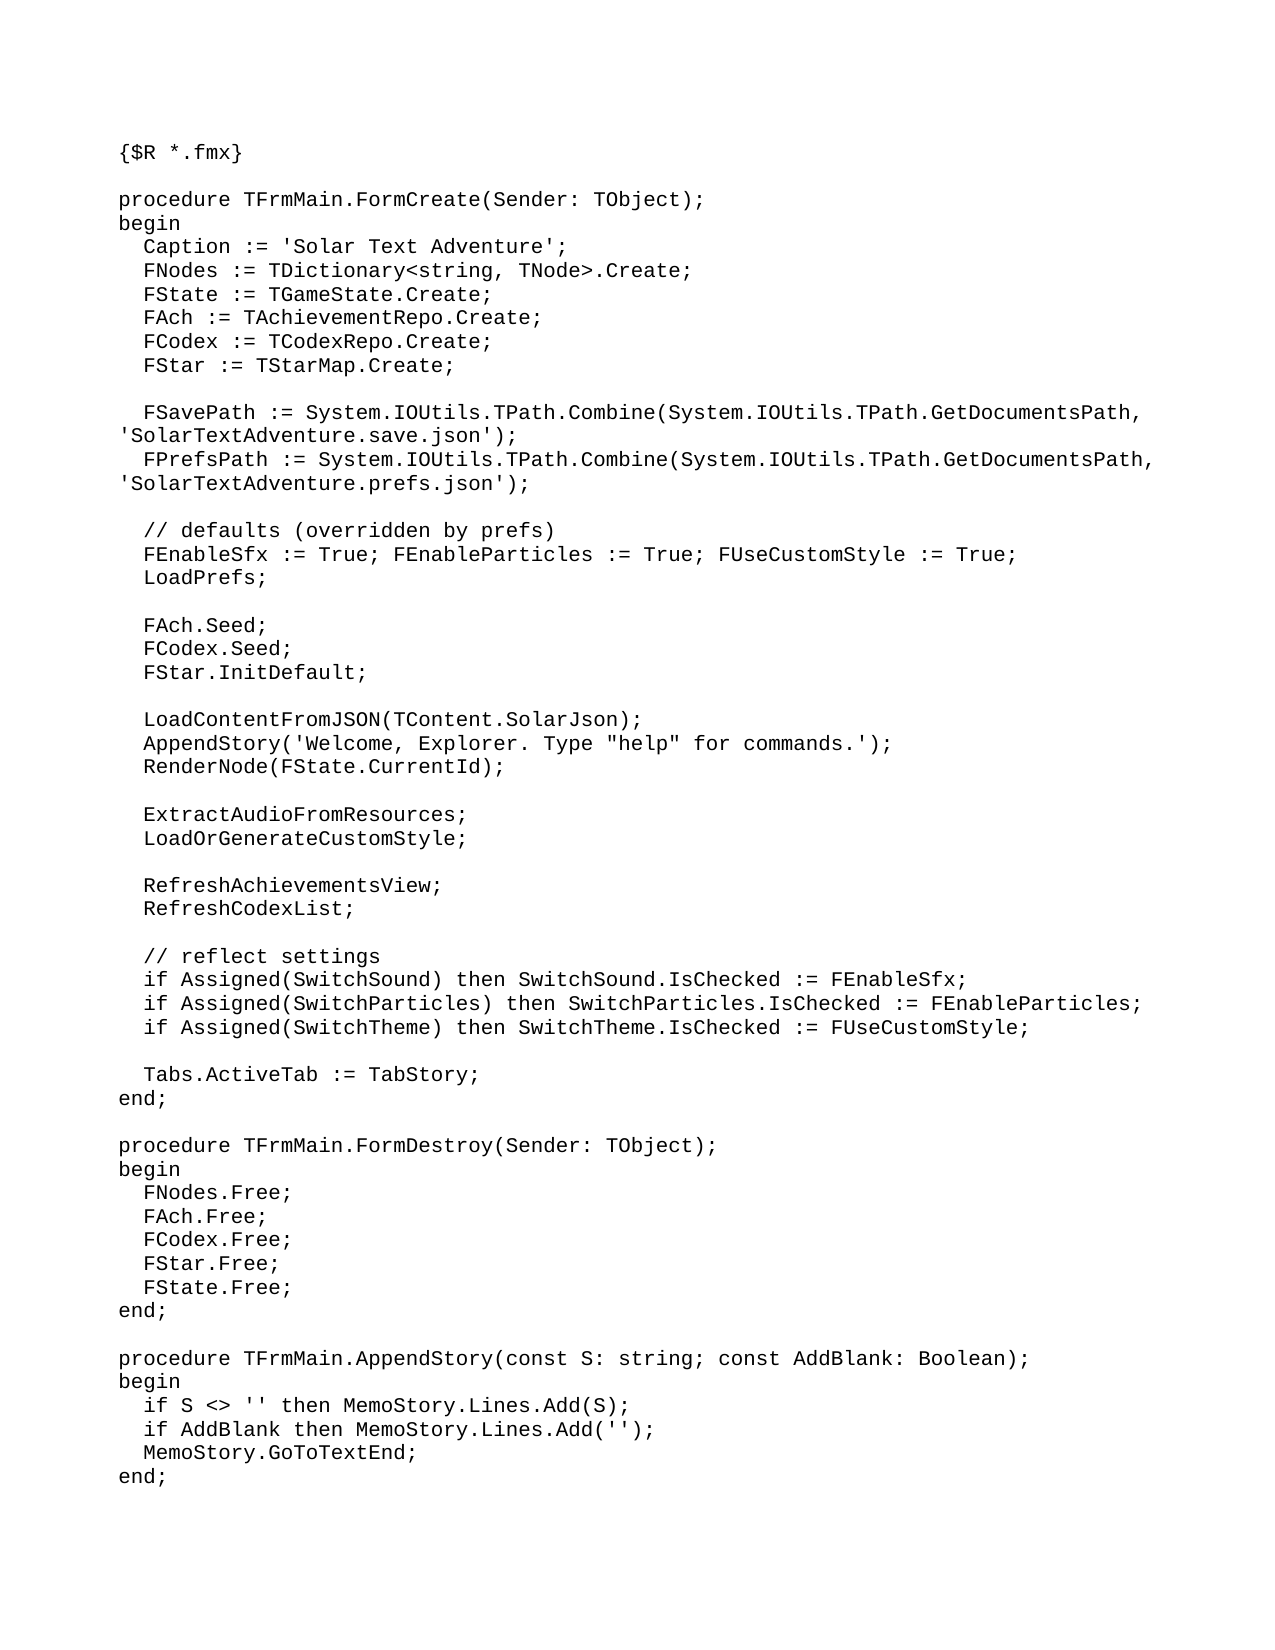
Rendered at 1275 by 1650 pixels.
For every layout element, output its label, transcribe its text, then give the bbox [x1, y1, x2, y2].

text LoadPrefs; [118, 567, 1157, 591]
text procedure TFrmMain.FormDestroy(Sender: TObject); [118, 1135, 1157, 1158]
text Tabs.ActiveTab := TabStory; [118, 1064, 1157, 1088]
text FAch := TAchievementRepo.Create; [118, 307, 1157, 331]
text procedure TFrmMain.AppendStory(const S: string; const AddBlank: Boolean); [118, 1348, 1157, 1371]
text end; [118, 1466, 1157, 1489]
text {$R *.fmx} [118, 142, 1157, 165]
text // defaults (overridden by prefs) [118, 520, 1157, 544]
text FSavePath := System.IOUtils.TPath.Combine(System.IOUtils.TPath.GetDocumentsPath, 'SolarTextAdventure.save.json'); [118, 402, 1157, 449]
text if AddBlank then MemoStory.Lines.Add(''); [118, 1419, 1157, 1442]
text FAch.Seed; [118, 615, 1157, 638]
text FStar := TStarMap.Create; [118, 354, 1157, 378]
text FEnableSfx := True; FEnableParticles := True; FUseCustomStyle := True; [118, 544, 1157, 567]
text LoadOrGenerateCustomStyle; [118, 827, 1157, 851]
text ExtractAudioFromResources; [118, 804, 1157, 827]
text FCodex := TCodexRepo.Create; [118, 331, 1157, 354]
text FStar.InitDefault; [118, 662, 1157, 686]
text end; [118, 1300, 1157, 1324]
text AppendStory('Welcome, Explorer. Type "help" for commands.'); [118, 733, 1157, 757]
text begin [118, 1158, 1157, 1182]
text begin [118, 213, 1157, 236]
text MemoStory.GoToTextEnd; [118, 1442, 1157, 1466]
text FState := TGameState.Create; [118, 284, 1157, 307]
text FCodex.Free; [118, 1229, 1157, 1253]
text FCodex.Seed; [118, 638, 1157, 662]
text Caption := 'Solar Text Adventure'; [118, 236, 1157, 260]
text // reflect settings [118, 946, 1157, 969]
text if Assigned(SwitchParticles) then SwitchParticles.IsChecked := FEnableParticles; [118, 993, 1157, 1017]
text FState.Free; [118, 1277, 1157, 1300]
text FNodes.Free; [118, 1182, 1157, 1206]
text LoadContentFromJSON(TContent.SolarJson); [118, 709, 1157, 733]
text FStar.Free; [118, 1253, 1157, 1277]
text RefreshAchievementsView; [118, 875, 1157, 898]
text begin [118, 1371, 1157, 1395]
text FAch.Free; [118, 1206, 1157, 1229]
text FPrefsPath := System.IOUtils.TPath.Combine(System.IOUtils.TPath.GetDocumentsPath, 'SolarTextAdventure.prefs.json'); [118, 449, 1157, 496]
text RefreshCodexList; [118, 898, 1157, 922]
text RenderNode(FState.CurrentId); [118, 757, 1157, 780]
text end; [118, 1088, 1157, 1111]
text if Assigned(SwitchSound) then SwitchSound.IsChecked := FEnableSfx; [118, 969, 1157, 993]
text FNodes := TDictionary<string, TNode>.Create; [118, 260, 1157, 284]
text if S <> '' then MemoStory.Lines.Add(S); [118, 1395, 1157, 1419]
text procedure TFrmMain.FormCreate(Sender: TObject); [118, 189, 1157, 213]
text if Assigned(SwitchTheme) then SwitchTheme.IsChecked := FUseCustomStyle; [118, 1017, 1157, 1040]
